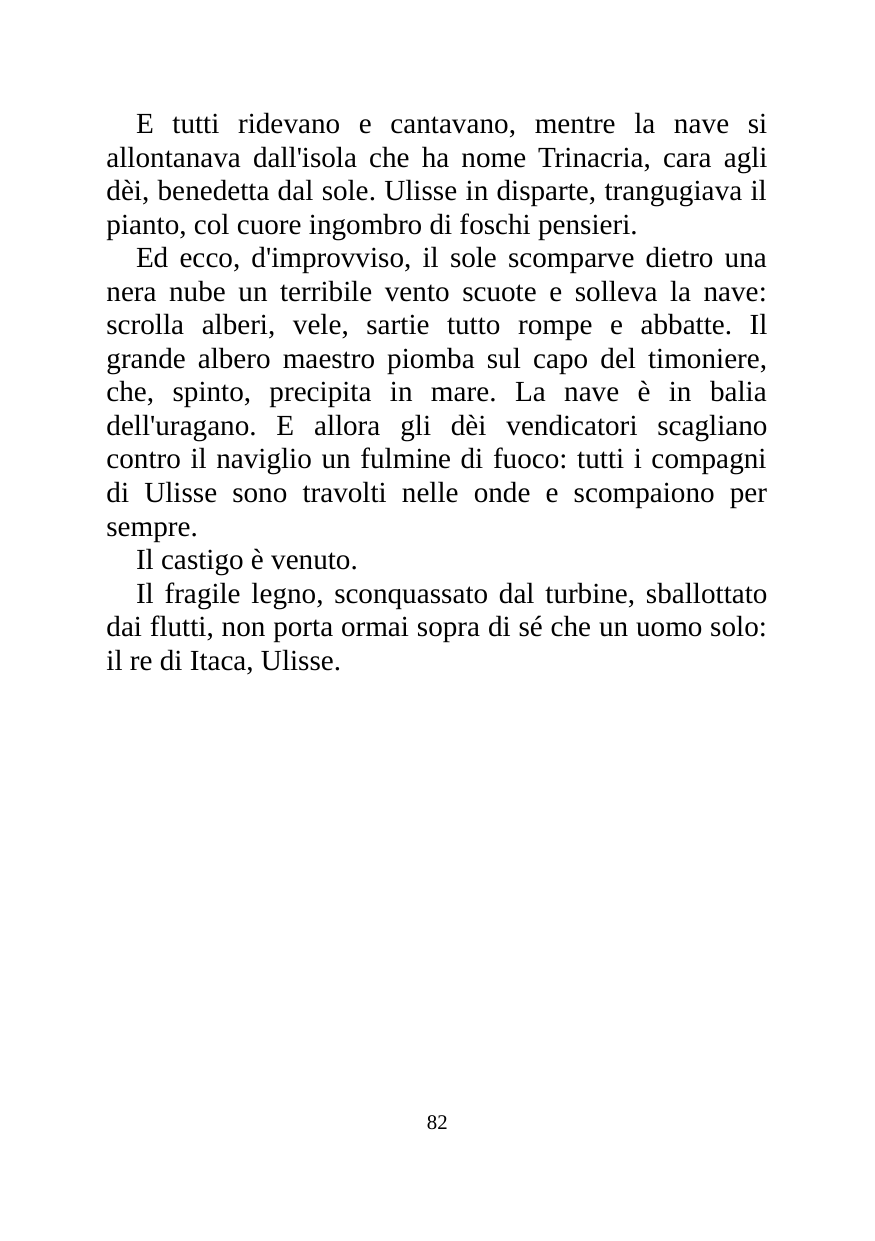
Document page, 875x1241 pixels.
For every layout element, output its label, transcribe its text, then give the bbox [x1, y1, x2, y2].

text Ed ecco, d'improvviso, il sole scomparve dietro una nera nube un terribile vento scuote e solleva la nave: scrolla alberi, vele, sartie tutto rompe e abbatte. Il grande albero maestro piomba sul capo del timoniere, che, spinto, precipita in mare. La nave è in balia dell'uragano. E allora gli dèi vendicatori scagliano contro il naviglio un fulmine di fuoco: tutti i compagni di Ulisse sono travolti nelle onde e scompaiono per sempre. [106, 240, 768, 542]
text Il fragile legno, sconquassato dal turbine, sballottato dai flutti, non porta ormai sopra di sé che un uomo solo: il re di Itaca, Ulisse. [106, 576, 768, 676]
text E tutti ridevano e cantavano, mentre la nave si allontanava dall'isola che ha nome Trinacria, cara agli dèi, benedetta dal sole. Ulisse in disparte, trangugiava il pianto, col cuore ingombro di foschi pensieri. [106, 106, 768, 240]
text Il castigo è venuto. [106, 542, 768, 576]
